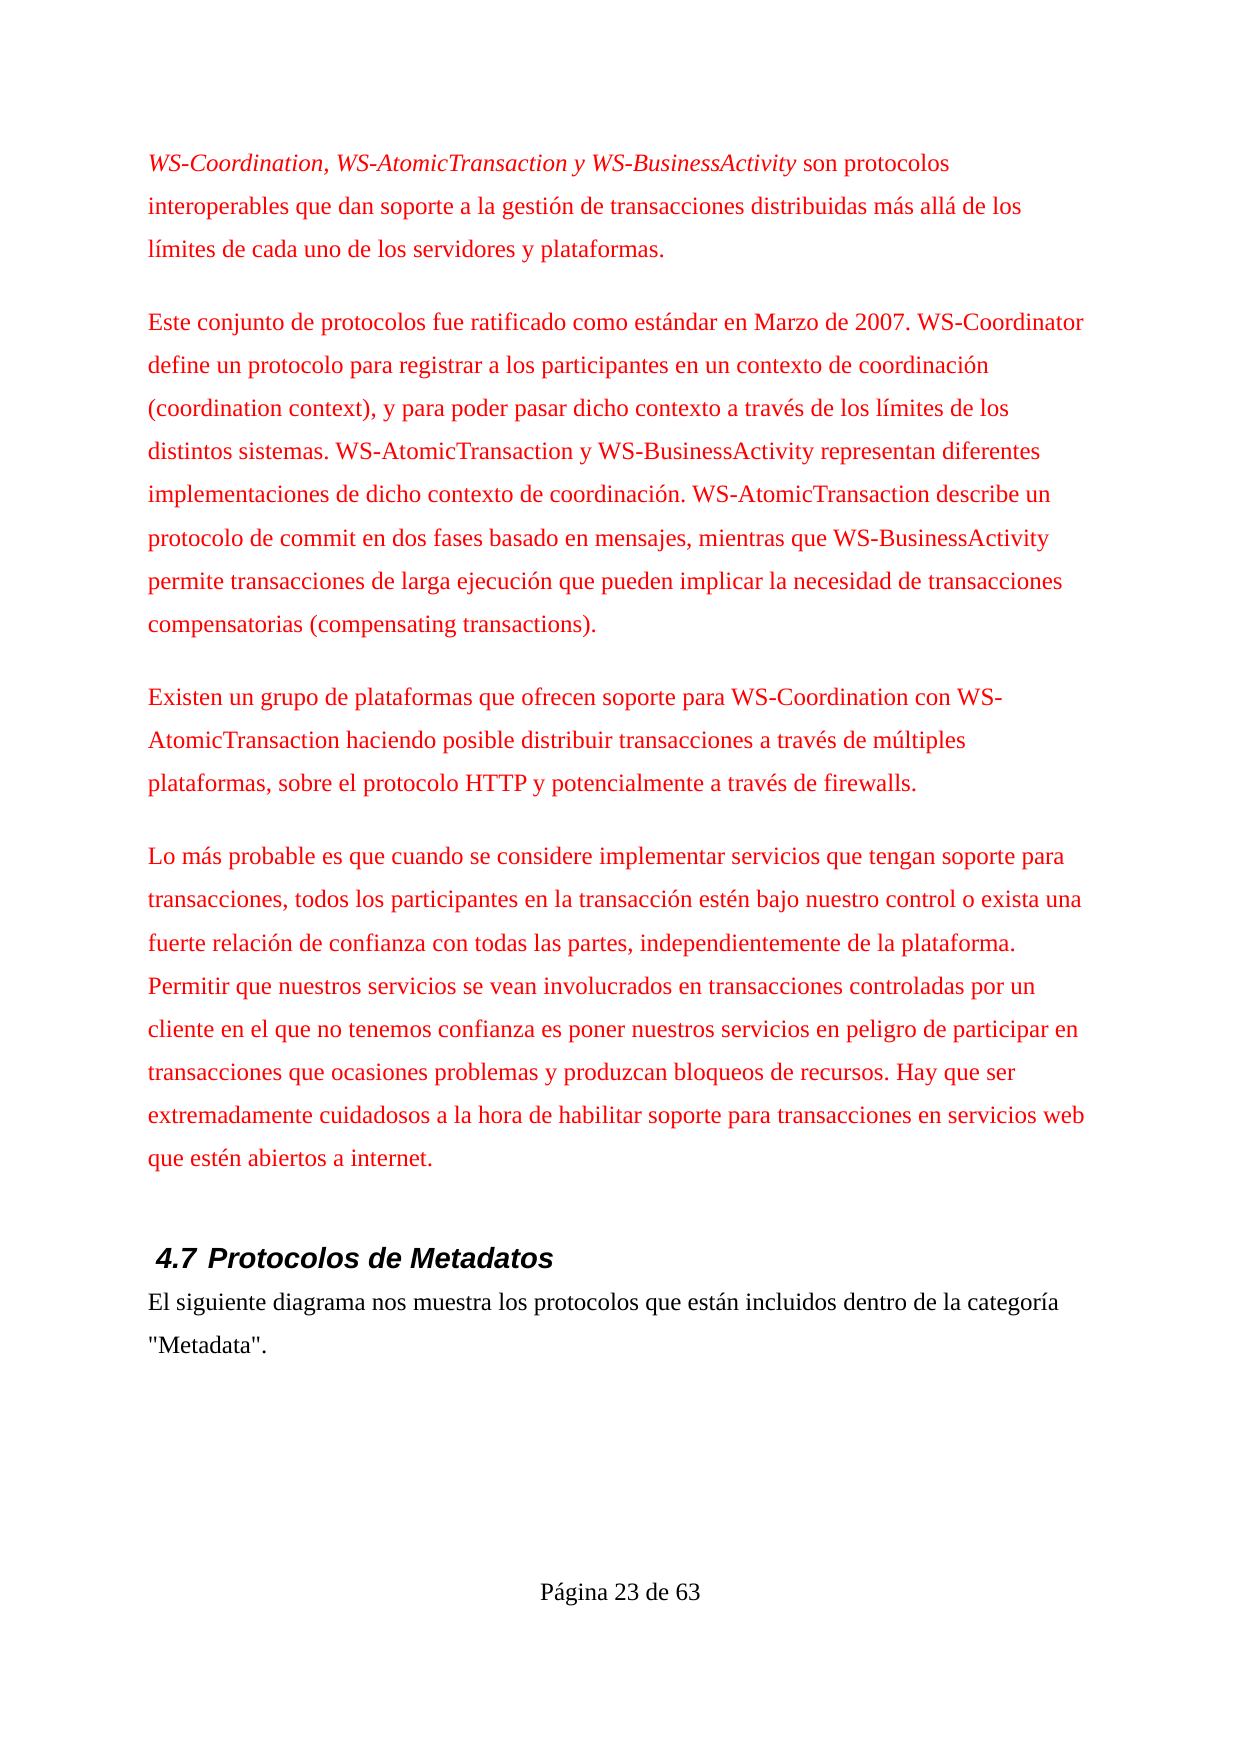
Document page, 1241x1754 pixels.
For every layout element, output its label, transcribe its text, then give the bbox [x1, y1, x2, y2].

text Existen un grupo de plataformas que ofrecen soporte para WS-Coordination con WS-AtomicTransaction haciendo posible distribuir transacciones a través de múltiples plataformas, sobre el protocolo HTTP y potencialmente a través de firewalls. [148, 682, 1093, 797]
text Lo más probable es que cuando se considere implementar servicios que tengan soporte para transacciones, todos los participantes en la transacción estén bajo nuestro control o exista una fuerte relación de confianza con todas las partes, independientemente de la plataforma. Permitir que nuestros servicios se vean involucrados en transacciones controladas por un cliente en el que no tenemos confianza es poner nuestros servicios en peligro de participar en transacciones que ocasiones problemas y produzcan bloqueos de recursos. Hay que ser extremadamente cuidadosos a la hora de habilitar soporte para transacciones en servicios web que estén abiertos a internet. [148, 841, 1093, 1172]
text El siguiente diagrama nos muestra los protocolos que están incluidos dentro de la categoría "Metadata". [148, 1287, 1093, 1359]
text WS-Coordination, WS-AtomicTransaction y WS-BusinessActivity son protocolos interoperables que dan soporte a la gestión de transacciones distribuidas más allá de los límites de cada uno de los servidores y plataformas. [148, 148, 1093, 263]
text Este conjunto de protocolos fue ratificado como estándar en Marzo de 2007. WS-Coordinator define un protocolo para registrar a los participantes en un contexto de coordinación (coordination context), y para poder pasar dicho contexto a través de los límites de los distintos sistemas. WS-AtomicTransaction y WS-BusinessActivity representan diferentes implementaciones de dicho contexto de coordinación. WS-AtomicTransaction describe un protocolo de commit en dos fases basado en mensajes, mientras que WS-BusinessActivity permite transacciones de larga ejecución que pueden implicar la necesidad de transacciones compensatorias (compensating transactions). [148, 307, 1093, 638]
subtitle Protocolos de Metadatos [148, 1241, 1093, 1275]
